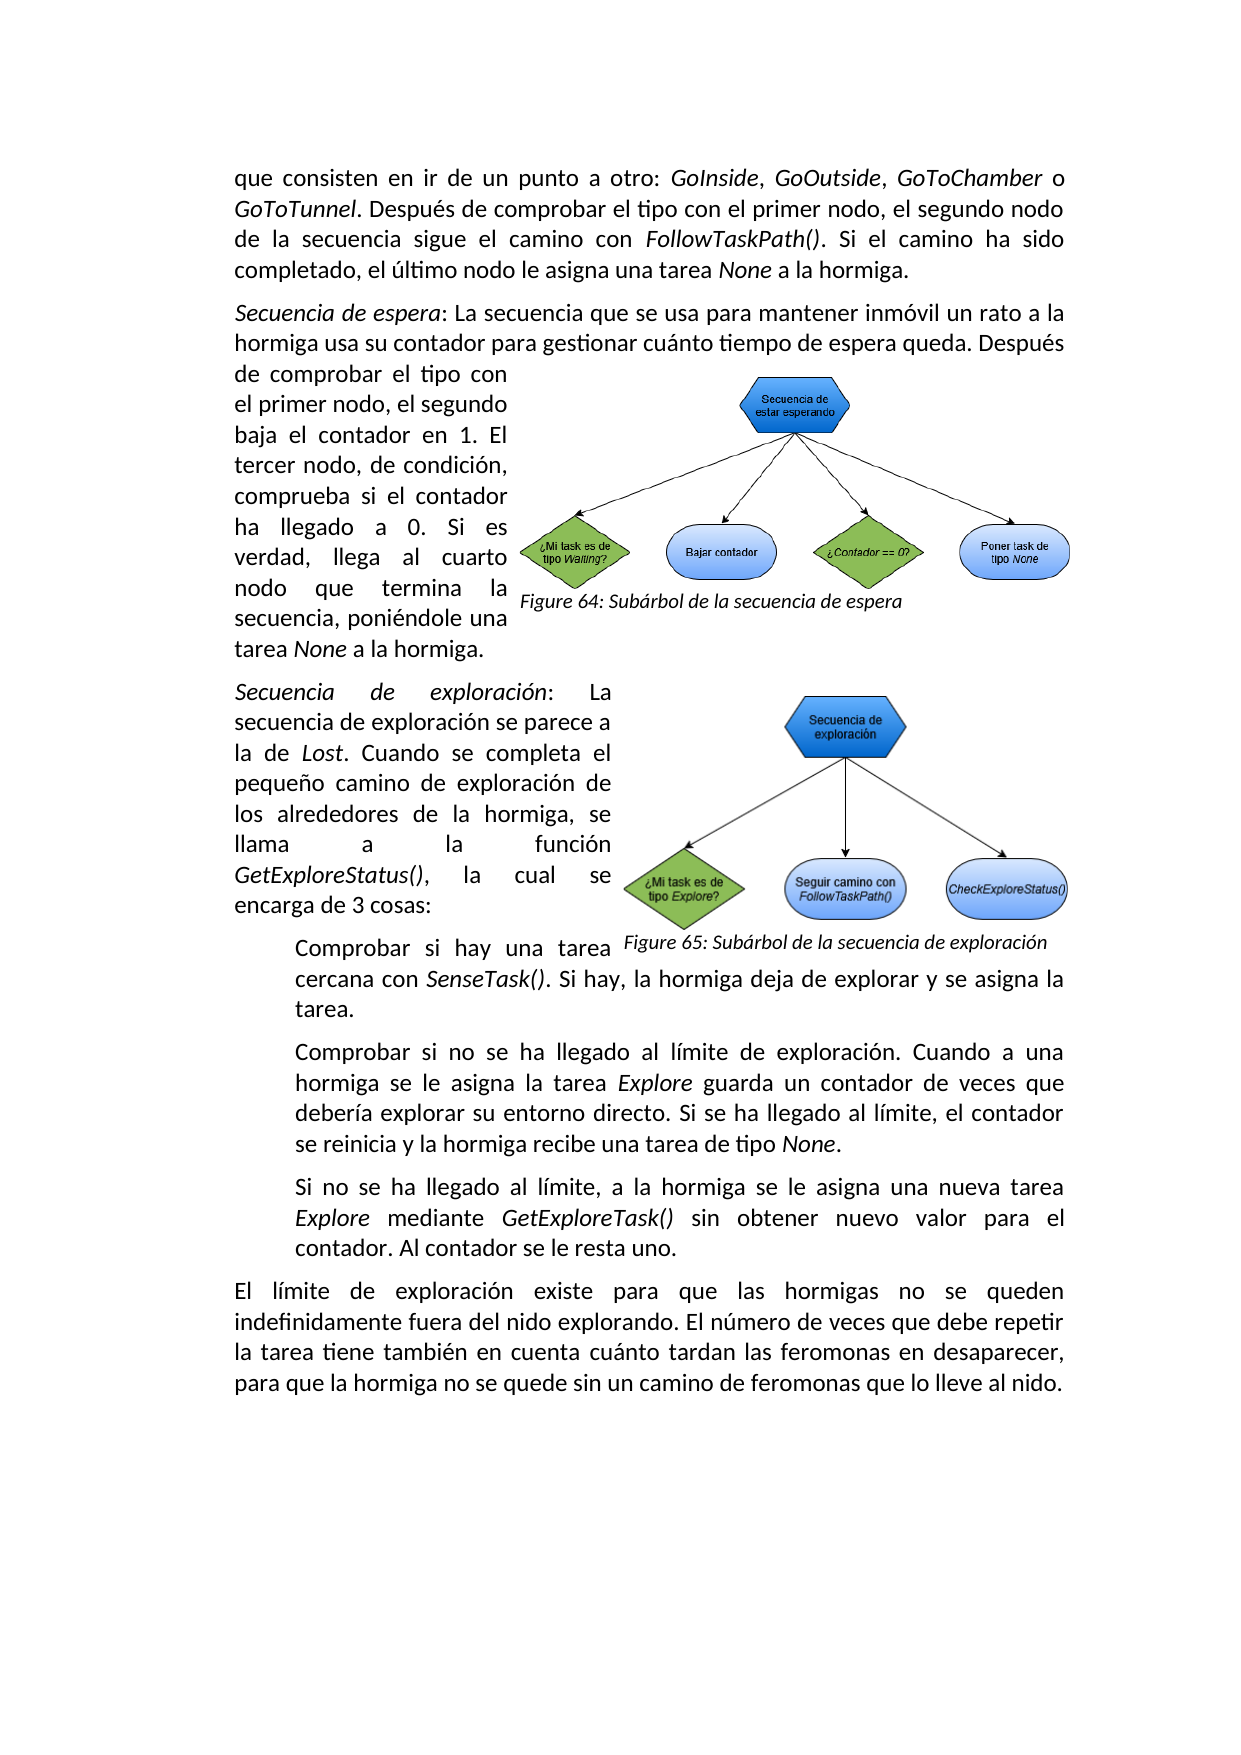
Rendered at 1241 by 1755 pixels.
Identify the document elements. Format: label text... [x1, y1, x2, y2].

list Figure 64: Subárbol de la secuencia de espera [520, 589, 1070, 614]
list Secuencia de espera: La secuencia que se usa para mantener inmóvil un rato a la hormiga usa su contador para gestionar cuánto tiempo de espera queda. Después de comprobar el tipo con el primer nodo, el segundo baja el contador en 1. El tercer nodo, de condición, comprueba si el contador ha llegado a 0. Si es verdad, llega al cuarto nodo que termina la secuencia, poniéndole una tarea None a la hormiga. [204, 297, 1070, 663]
picture [519, 377, 1070, 589]
list El límite de exploración existe para que las hormigas no se queden indefinidamente fuera del nido explorando. El número de veces que debe repetir la tarea tiene también en cuenta cuánto tardan las feromonas en desaparecer, para que la hormiga no se quede sin un camino de feromonas que lo lleve al nido. [204, 1275, 1065, 1397]
picture [623, 696, 1068, 930]
list Si no se ha llegado al límite, a la hormiga se le asigna una nueva tarea Explore mediante GetExploreTask() sin obtener nuevo valor para el contador. Al contador se le resta uno. [253, 1171, 1065, 1263]
list Secuencia de exploración: La secuencia de exploración se parece a la de Lost. Cuando se completa el pequeño camino de exploración de los alrededores de la hormiga, se llama a la función GetExploreStatus(), la cual se encarga de 3 cosas: [204, 676, 1068, 920]
list Comprobar si no se ha llegado al límite de exploración. Cuando a una hormiga se le asigna la tarea Explore guarda un contador de veces que debería explorar su entorno directo. Si se ha llegado al límite, el contador se reinicia y la hormiga recibe una tarea de tipo None. [253, 1037, 1065, 1159]
list Comprobar si hay una tarea cercana con SenseTask(). Si hay, la hormiga deja de explorar y se asigna la tarea. [253, 932, 1065, 1024]
list Figure 65: Subárbol de la secuencia de exploración [623, 930, 1068, 955]
list que consisten en ir de un punto a otro: GoInside, GoOutside, GoToChamber o GoToTunnel. Después de comprobar el tipo con el primer nodo, el segundo nodo de la secuencia sigue el camino con FollowTaskPath(). Si el camino ha sido completado, el último nodo le asigna una tarea None a la hormiga. [204, 162, 1065, 284]
